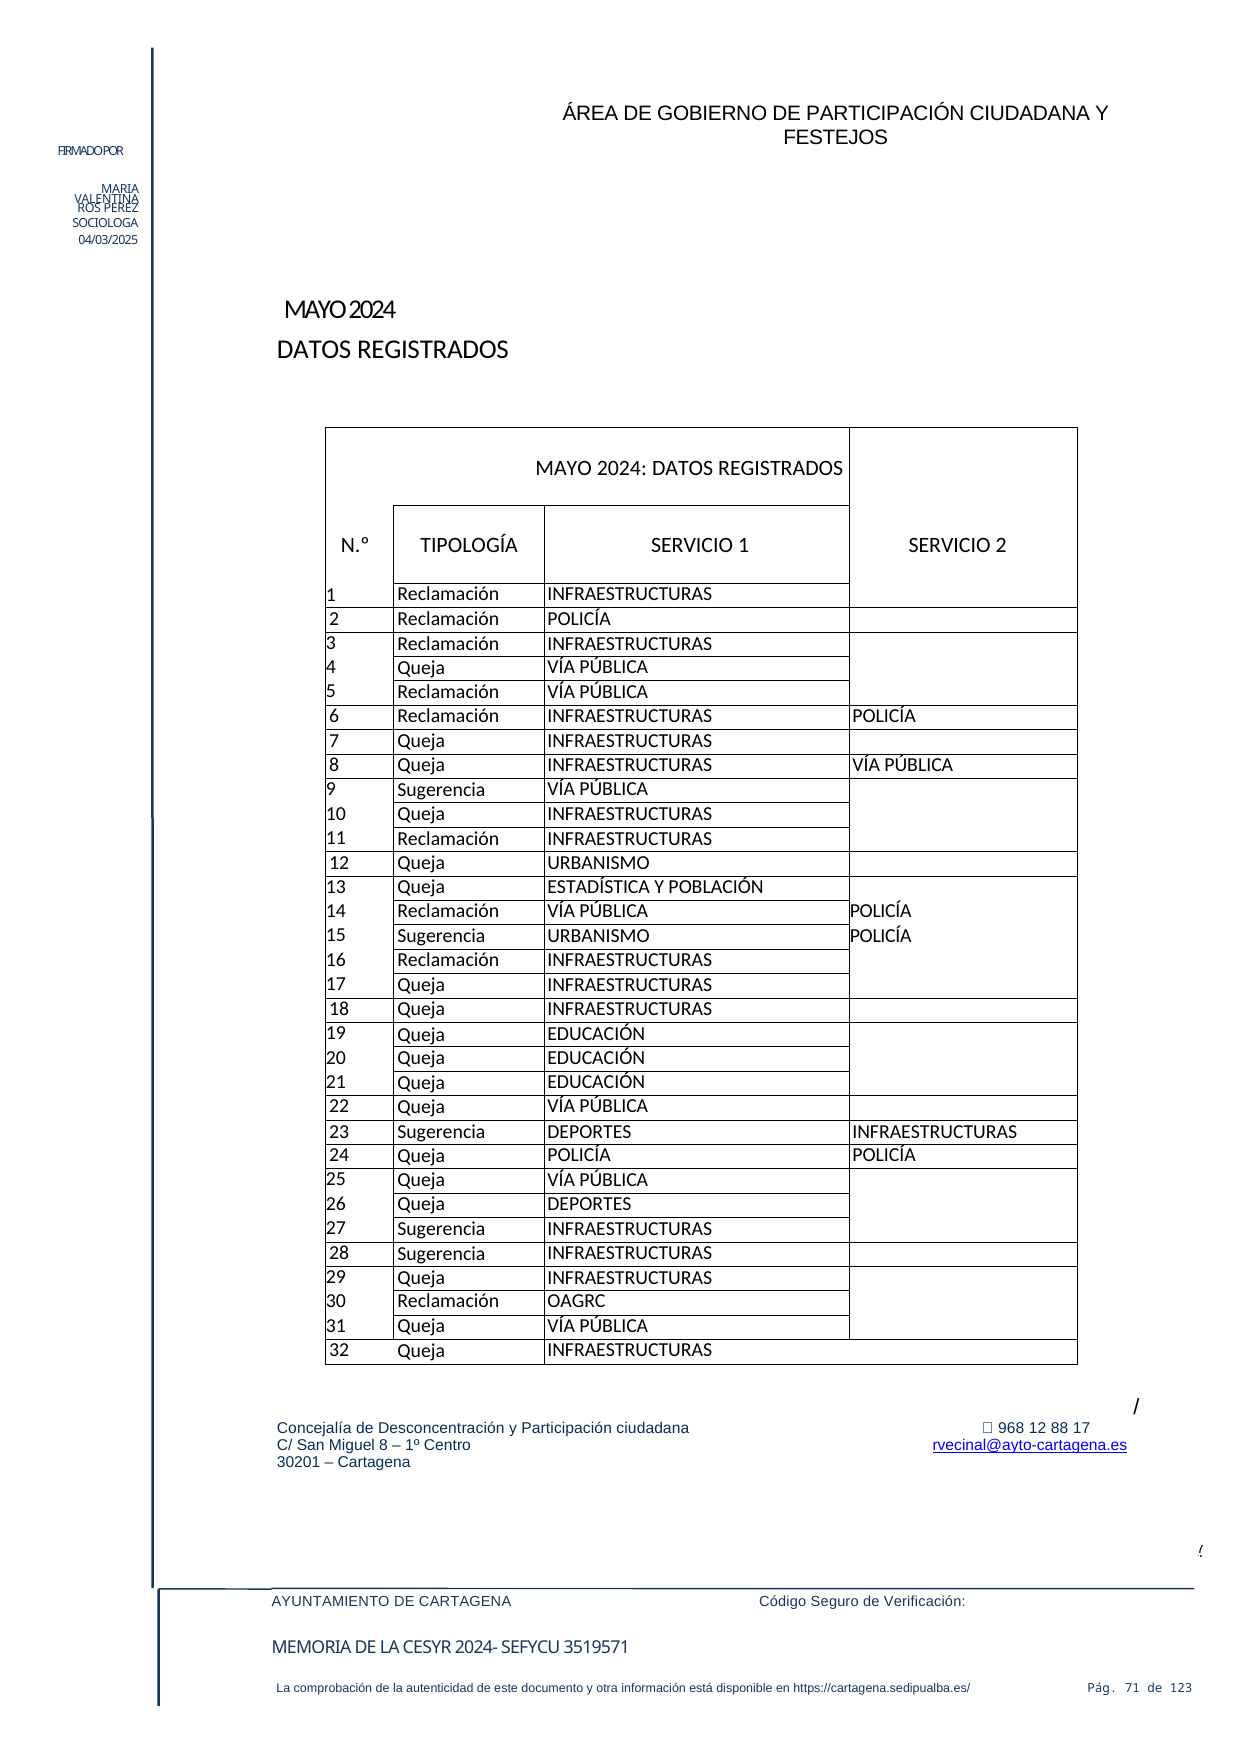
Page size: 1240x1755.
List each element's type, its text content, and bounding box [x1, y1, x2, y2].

table_cell Queja [394, 1145, 544, 1168]
table_cell [850, 1096, 1077, 1120]
table_cell Reclamación [394, 608, 544, 632]
table_cell POLICÍA [850, 706, 1077, 729]
table_cell 2 [326, 608, 393, 632]
table_cell 12 [326, 852, 393, 876]
table_cell 18 [326, 999, 393, 1022]
text [283, 67, 412, 328]
table_cell VÍA PÚBLICA [545, 1169, 849, 1193]
table_cell Queja [394, 730, 544, 754]
table_cell VÍA PÚBLICA [545, 779, 849, 802]
table_cell 6 [326, 706, 393, 729]
table_header La comprobación de la autenticidad de este documento y otra información está disponible en https://cartagena.sedipualba.es/ [271, 1682, 1040, 1704]
table_cell Queja [394, 1267, 544, 1290]
text MARIA VALENTINA ROS PEREZ [57, 186, 139, 214]
table_cell INFRAESTRUCTURAS [545, 999, 849, 1022]
table_cell Reclamación [394, 681, 544, 705]
table_cell Reclamación [394, 950, 544, 973]
table_cell Sugerencia [394, 1243, 544, 1266]
table_cell DEPORTES [545, 1194, 849, 1217]
table_cell INFRAESTRUCTURAS [545, 1218, 849, 1242]
table_cell Sugerencia [394, 925, 544, 949]
text ÁREA DE GOBIERNO DE PARTICIPACIÓN CIUDADANA Y [517, 101, 1154, 125]
table_cell [850, 1243, 1077, 1266]
table_cell Sugerencia [394, 1121, 544, 1144]
table_cell Queja [394, 852, 544, 876]
table_cell Queja [394, 1194, 544, 1217]
table_header SERVICIO 2 [850, 428, 1077, 607]
table_cell Queja [394, 1316, 544, 1339]
table_cell 9 10 11 [326, 779, 393, 851]
table_cell POLICÍA [545, 608, 849, 632]
table_cell INFRAESTRUCTURAS [545, 730, 849, 754]
table_cell Queja [394, 755, 544, 778]
table_cell Queja [394, 1169, 544, 1193]
table_cell Reclamación [394, 633, 544, 656]
text AYUNTAMIENTO DE CARTAGENA Código Seguro de Verificación: [271, 1590, 1194, 1612]
table_cell 19 20 21 [326, 1023, 393, 1095]
table_cell EDUCACIÓN [545, 1023, 849, 1046]
table_cell Reclamación [394, 706, 544, 729]
table_cell VÍA PÚBLICA [545, 1316, 849, 1339]
table_cell INFRAESTRUCTURAS [545, 1340, 1077, 1364]
table_cell INFRAESTRUCTURAS [545, 950, 849, 973]
table_cell [850, 1023, 1077, 1095]
table_cell Queja [394, 803, 544, 827]
table_cell 8 [326, 755, 393, 778]
table_cell [850, 633, 1077, 705]
table_cell Queja [394, 1072, 544, 1095]
table_cell INFRAESTRUCTURAS [545, 633, 849, 656]
table_cell INFRAESTRUCTURAS [545, 706, 849, 729]
table_cell Queja [394, 999, 544, 1022]
table_cell INFRAESTRUCTURAS [545, 755, 849, 778]
table_cell Sugerencia [394, 1218, 544, 1242]
table_cell Reclamación [394, 1291, 544, 1315]
text MAYO 2024 [283, 304, 405, 322]
text FIRMADO POR [57, 145, 139, 157]
table_cell Sugerencia [394, 779, 544, 802]
table_cell EDUCACIÓN [545, 1072, 849, 1095]
table_cell 25 26 27 [326, 1169, 393, 1242]
text C/ San Miguel 8 – 1º Centro rvecinal@ayto-cartagena.es 30201 – Cartagena [277, 1437, 1139, 1471]
table_cell Queja [394, 1023, 544, 1046]
table_header N.º 1 [326, 428, 393, 607]
table_cell EDUCACIÓN [545, 1047, 849, 1071]
table_cell POLICÍA POLICÍA [850, 877, 1077, 998]
text 71 [1196, 1545, 1210, 1556]
table_cell URBANISMO [545, 925, 849, 949]
text MEMORIA DE LA CESYR 2024- SEFYCU 3519571 [271, 1638, 1194, 1658]
table_cell INFRAESTRUCTURAS [545, 974, 849, 998]
table_cell INFRAESTRUCTURAS [545, 584, 849, 607]
table_cell Reclamación [394, 584, 544, 607]
table_cell DEPORTES [545, 1121, 849, 1144]
text Concejalía de Desconcentración y Participación ciudadana  968 12 88 17 [277, 1420, 1139, 1437]
table_cell Queja [394, 1047, 544, 1071]
table_cell 3 4 5 [326, 633, 393, 705]
table_cell [850, 608, 1077, 632]
table_header MAYO 2024: DATOS REGISTRADOS [394, 428, 849, 505]
table_cell Queja [394, 1340, 544, 1364]
table_cell POLICÍA [850, 1145, 1077, 1168]
text 04/03/2025 [57, 235, 139, 246]
table_cell 22 [326, 1096, 393, 1120]
table_cell INFRAESTRUCTURAS [545, 828, 849, 851]
table_header Pág. 71 de 123 [1040, 1682, 1194, 1704]
table_cell 24 [326, 1145, 393, 1168]
table_cell [850, 852, 1077, 876]
table_cell OAGRC [545, 1291, 849, 1315]
table_cell Reclamación [394, 828, 544, 851]
table_cell 29 30 31 [326, 1267, 393, 1339]
table_cell Queja [394, 877, 544, 900]
table_cell INFRAESTRUCTURAS [545, 1243, 849, 1266]
table_cell TIPOLOGÍA [394, 506, 544, 583]
table_cell VÍA PÚBLICA [545, 901, 849, 924]
table_cell [850, 999, 1077, 1022]
table_cell 13 14 15 16 17 [326, 877, 393, 998]
table_cell VÍA PÚBLICA [545, 657, 849, 680]
text SOCIOLOGA [57, 220, 139, 229]
text FESTEJOS [517, 127, 1154, 149]
table_cell VÍA PÚBLICA [850, 755, 1077, 778]
table_cell INFRAESTRUCTURAS [850, 1121, 1077, 1144]
table_cell SERVICIO 1 [545, 506, 849, 583]
text DATOS REGISTRADOS [277, 333, 1139, 364]
table_cell [850, 779, 1077, 851]
table_cell 28 [326, 1243, 393, 1266]
table_cell POLICÍA [545, 1145, 849, 1168]
table_cell URBANISMO [545, 852, 849, 876]
text [57, 47, 271, 1708]
table_cell Queja [394, 1096, 544, 1120]
table_cell INFRAESTRUCTURAS [545, 803, 849, 827]
table_cell VÍA PÚBLICA [545, 1096, 849, 1120]
table_cell 7 [326, 730, 393, 754]
table_cell Reclamación [394, 901, 544, 924]
table_cell [850, 1267, 1077, 1339]
table_cell [850, 1169, 1077, 1242]
text / [277, 1395, 1139, 1419]
table_cell [850, 730, 1077, 754]
table_cell ESTADÍSTICA Y POBLACIÓN [545, 877, 849, 900]
table_cell 32 [326, 1340, 393, 1364]
table_cell INFRAESTRUCTURAS [545, 1267, 849, 1290]
table_cell Queja [394, 657, 544, 680]
table_cell 23 [326, 1121, 393, 1144]
table_cell Queja [394, 974, 544, 998]
table_cell VÍA PÚBLICA [545, 681, 849, 705]
